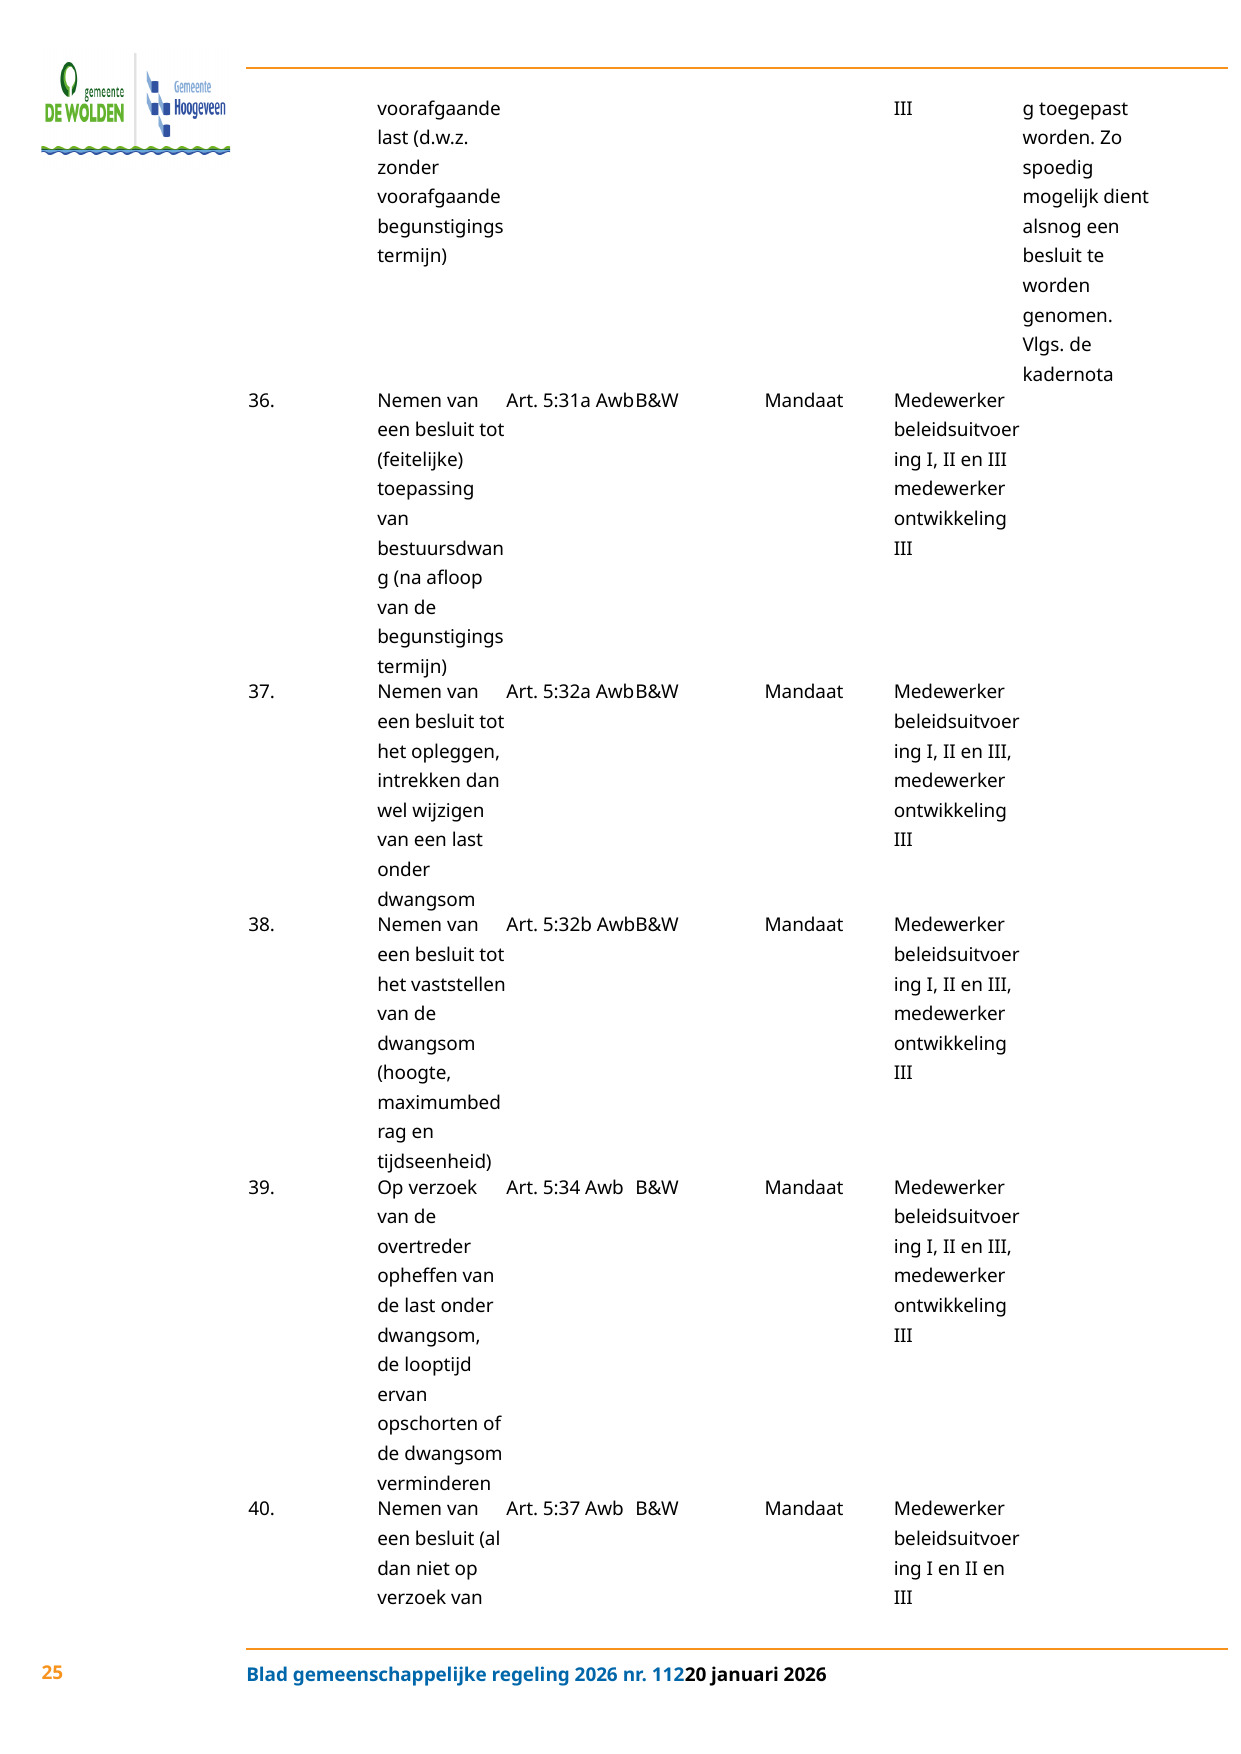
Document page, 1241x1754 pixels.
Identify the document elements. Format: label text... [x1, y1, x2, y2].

table_cell [1023, 912, 1152, 1174]
table_cell [1023, 387, 1152, 679]
table_cell [248, 1496, 377, 1610]
table_cell voorafgaande last (d.w.z. zonder voorafgaande begunstigingstermijn) [377, 95, 506, 387]
table_cell B&W [635, 679, 764, 912]
table_cell B&W [635, 912, 764, 1174]
table_cell Mandaat [764, 1496, 893, 1610]
table_cell [1023, 1496, 1152, 1610]
table_cell [1023, 679, 1152, 912]
table_cell [248, 95, 377, 387]
table_cell Mandaat [764, 679, 893, 912]
table_cell Medewerker beleidsuitvoering I en II en III [894, 1496, 1022, 1610]
table_cell B&W [635, 1496, 764, 1610]
table_cell Nemen van een besluit tot het opleggen, intrekken dan wel wijzigen van een last onder dwangsom [377, 679, 506, 912]
table_cell Mandaat [764, 912, 893, 1174]
table_cell Op verzoek van de overtreder opheffen van de last onder dwangsom, de looptijd ervan opschorten of de dwangsom verminderen [377, 1174, 506, 1496]
table_cell Medewerker beleidsuitvoering I, II en III, medewerker ontwikkeling III [894, 912, 1022, 1174]
table_cell [248, 387, 377, 679]
table_cell Art. 5:32a Awb [506, 679, 635, 912]
table_cell Medewerker beleidsuitvoering I, II en III, medewerker ontwikkeling III [894, 1174, 1022, 1496]
table_cell [248, 912, 377, 1174]
table_cell [248, 1174, 377, 1496]
table_cell Medewerker beleidsuitvoering I, II en III, medewerker ontwikkeling III [894, 679, 1022, 912]
table_cell Nemen van een besluit tot het vaststellen van de dwangsom (hoogte, maximumbedrag en tijdseenheid) [377, 912, 506, 1174]
table_cell Nemen van een besluit (al dan niet op verzoek van [377, 1496, 506, 1610]
table_cell Art. 5:32b Awb [506, 912, 635, 1174]
table_cell [248, 679, 377, 912]
table_cell Mandaat [764, 1174, 893, 1496]
table_cell Nemen van een besluit tot (feitelijke) toepassing van bestuursdwang (na afloop van de begunstigingstermijn) [377, 387, 506, 679]
table_cell Art. 5:34 Awb [506, 1174, 635, 1496]
table_cell B&W [635, 387, 764, 679]
table_cell Art. 5:31a Awb [506, 387, 635, 679]
table_cell Mandaat [764, 387, 893, 679]
picture [41, 47, 231, 172]
table_cell B&W [635, 1174, 764, 1496]
table_cell Medewerker beleidsuitvoering I, II en III medewerker ontwikkeling III [894, 387, 1022, 679]
table_cell [506, 95, 635, 387]
table_cell III [894, 95, 1022, 387]
table_cell g toegepast worden. Zo spoedig mogelijk dient alsnog een besluit te worden genomen. Vlgs. de kadernota [1023, 95, 1152, 387]
table_cell [1023, 1174, 1152, 1496]
table_cell [764, 95, 893, 387]
table_cell [635, 95, 764, 387]
table_cell Art. 5:37 Awb [506, 1496, 635, 1610]
